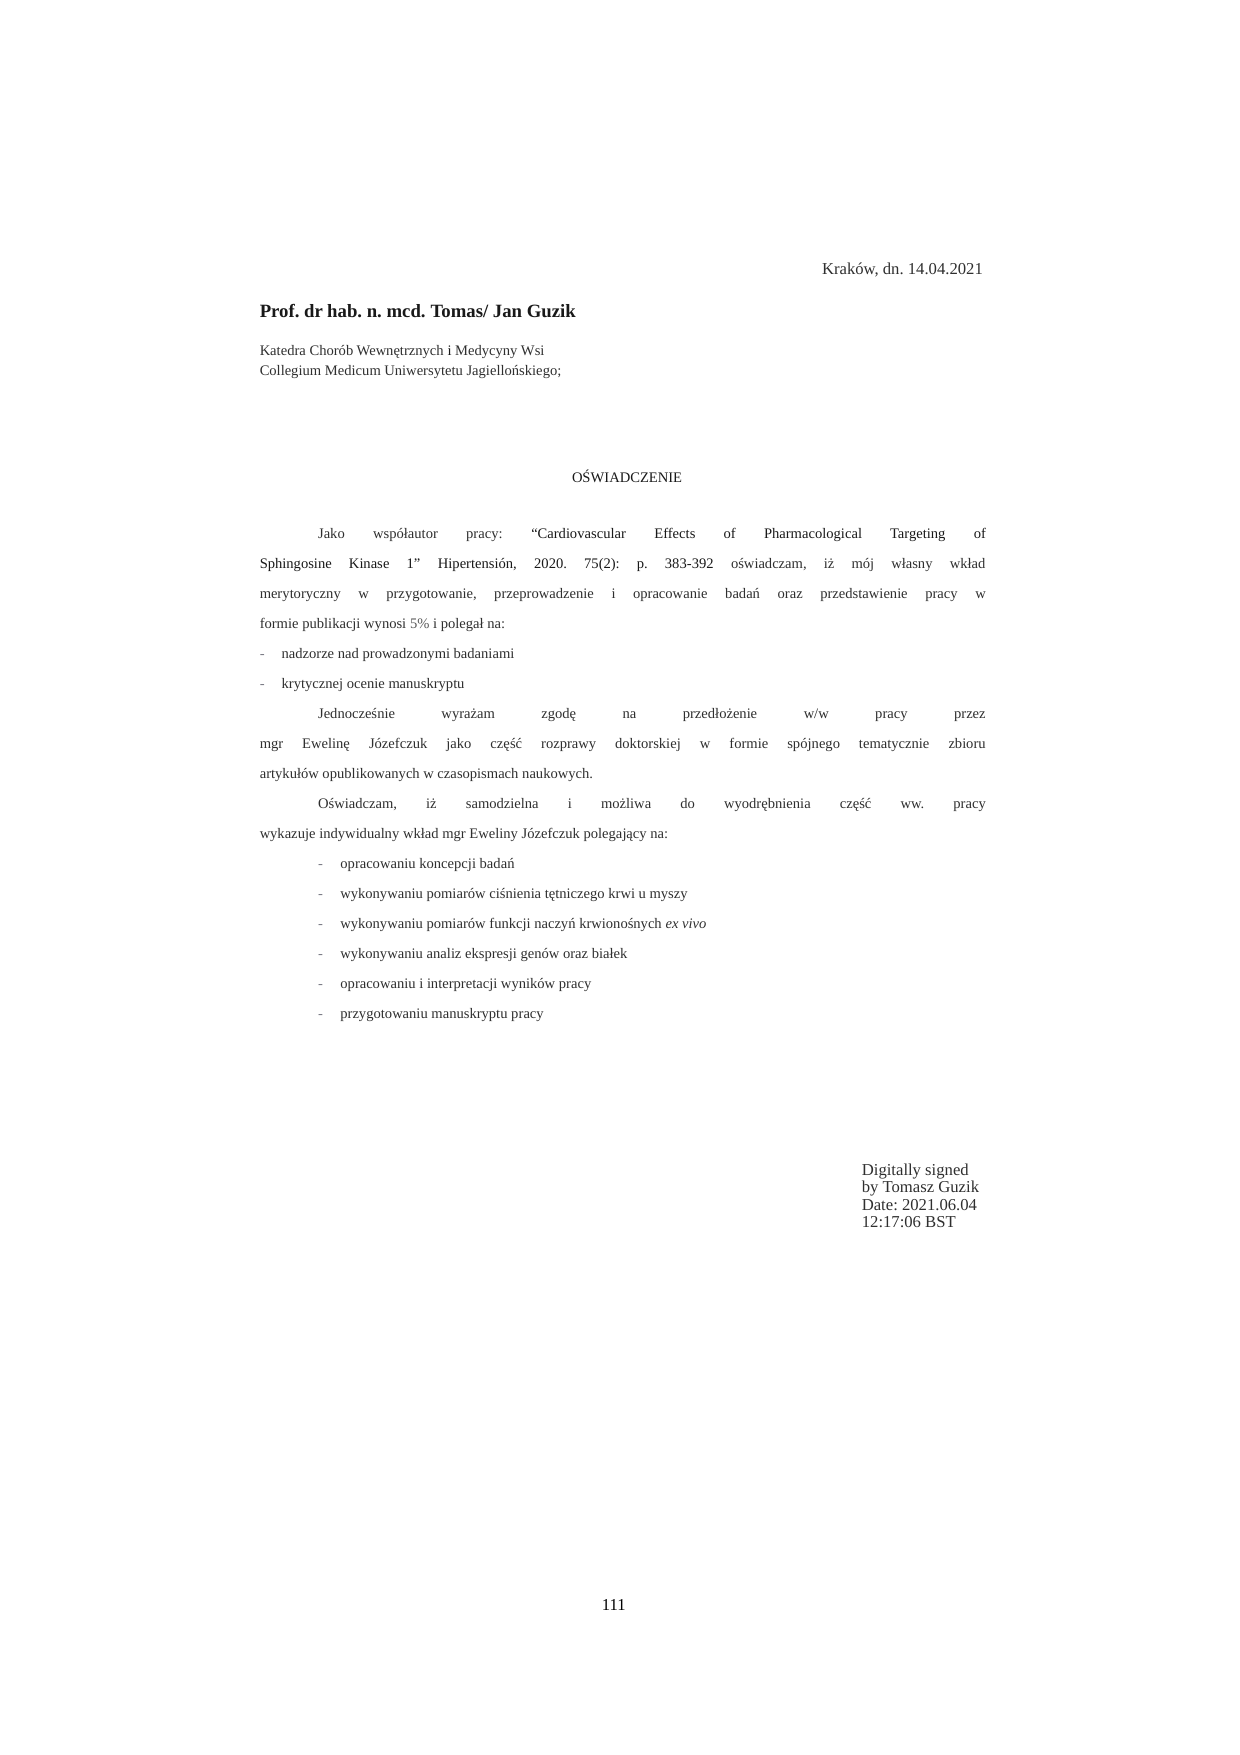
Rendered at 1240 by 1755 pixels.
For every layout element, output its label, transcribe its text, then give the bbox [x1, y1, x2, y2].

text Katedra Chorób Wewnętrznych i Medycyny Wsi Collegium Medicum Uniwersytetu Jagiellońskiego; [259, 339, 626, 379]
text Oświadczam, iż samodzielna i możliwa do wyodrębnienia część ww. pracy wykazuje indywidualny wkład mgr Eweliny Józefczuk polegający na: [259, 785, 986, 845]
text 111 [602, 1597, 639, 1613]
list wykonywaniu pomiarów funkcji naczyń krwionośnych ex vivo [259, 905, 986, 935]
list wykonywaniu analiz ekspresji genów oraz białek [259, 935, 986, 965]
list przygotowaniu manuskryptu pracy [259, 995, 986, 1025]
text Prof. dr hab. n. mcd. Tomas/ Jan Guzik [259, 302, 986, 321]
list nadzorze nad prowadzonymi badaniami [259, 635, 986, 665]
text Jednocześnie wyrażam zgodę na przedłożenie w/w pracy przez mgr Ewelinę Józefczuk jako część rozprawy doktorskiej w formie spójnego tematycznie zbioru artykułów opublikowanych w czasopismach naukowych. [259, 695, 986, 785]
text OŚWIADCZENIE [268, 471, 986, 485]
text Kraków, dn. 14.04.2021 [259, 261, 983, 278]
text Jako współautor pracy: “Cardiovascular Effects of Pharmacological Targeting of Sphingosine Kinase 1” Hipertensión, 2020. 75(2): p. 383-392 oświadczam, iż mój własny wkład merytoryczny w przygotowanie, przeprowadzenie i opracowanie badań oraz przedstawienie pracy w formie publikacji wynosi 5% i polegał na: [259, 515, 986, 635]
text Digitally signed by Tomasz Guzik Date: 2021.06.04 12:17:06 BST [862, 1161, 986, 1231]
list opracowaniu koncepcji badań [259, 845, 986, 875]
list wykonywaniu pomiarów ciśnienia tętniczego krwi u myszy [259, 875, 986, 905]
list krytycznej ocenie manuskryptu [259, 665, 986, 695]
list opracowaniu i interpretacji wyników pracy [259, 965, 986, 995]
